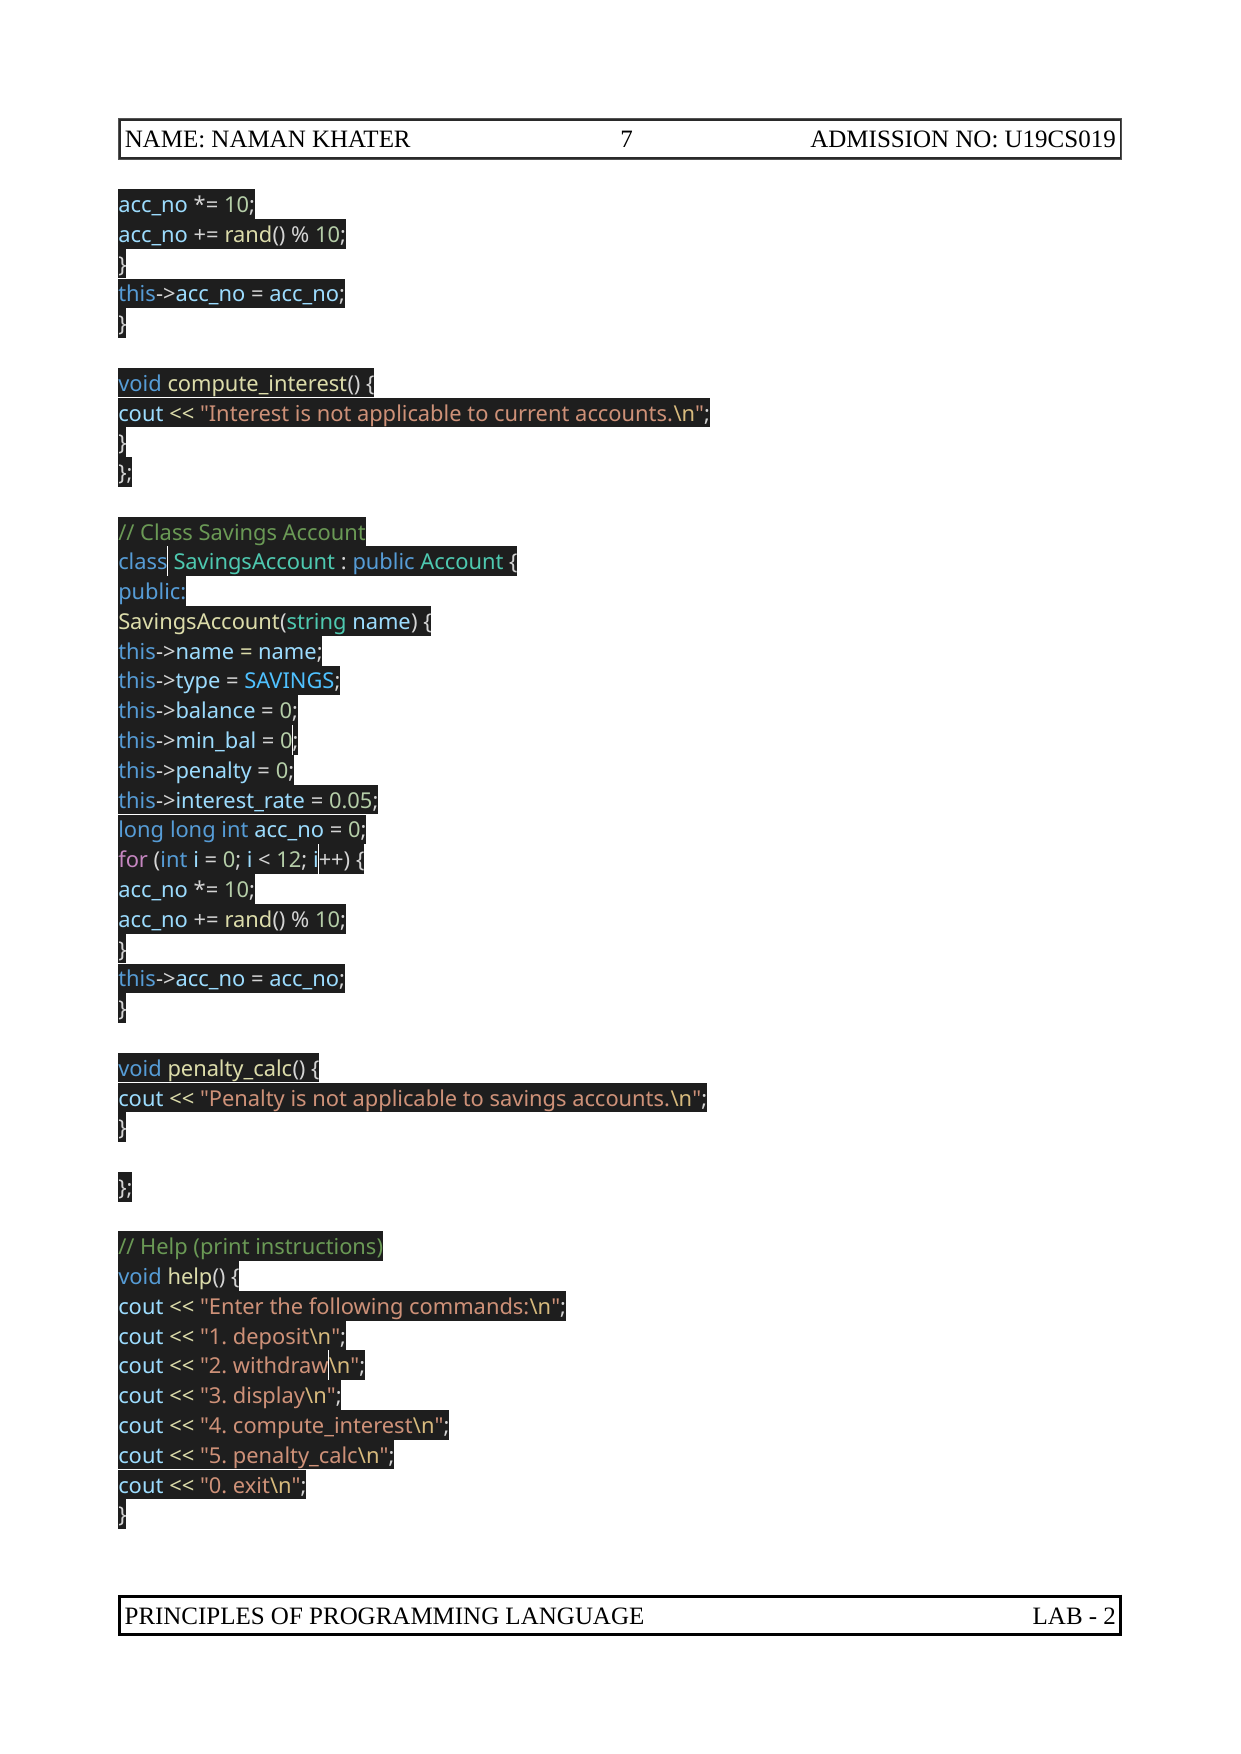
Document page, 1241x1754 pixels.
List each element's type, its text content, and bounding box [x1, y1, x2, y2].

text cout << "Interest is not applicable to current accounts.\n"; [118, 397, 1122, 427]
text } [118, 308, 1122, 338]
text long long int acc_no = 0; [118, 814, 1122, 844]
text void compute_interest() { [118, 368, 1122, 397]
text this->acc_no = acc_no; [118, 963, 1122, 993]
text this->name = name; [118, 636, 1122, 666]
text cout << "4. compute_interest\n"; [118, 1410, 1122, 1440]
text acc_no += rand() % 10; [118, 219, 1122, 249]
text this->penalty = 0; [118, 755, 1122, 785]
text cout << "Enter the following commands:\n"; [118, 1291, 1122, 1321]
text class SavingsAccount : public Account { [118, 546, 1122, 576]
text cout << "0. exit\n"; [118, 1469, 1122, 1499]
text void help() { [118, 1261, 1122, 1291]
text acc_no += rand() % 10; [118, 904, 1122, 934]
text for (int i = 0; i < 12; i++) { [118, 844, 1122, 874]
text } [118, 993, 1122, 1023]
text SavingsAccount(string name) { [118, 606, 1122, 636]
text // Help (print instructions) [118, 1231, 1122, 1261]
text this->acc_no = acc_no; [118, 278, 1122, 308]
text cout << "5. penalty_calc\n"; [118, 1440, 1122, 1469]
text this->type = SAVINGS; [118, 666, 1122, 695]
text this->interest_rate = 0.05; [118, 785, 1122, 814]
text } [118, 1499, 1122, 1529]
text } [118, 427, 1122, 457]
text this->balance = 0; [118, 695, 1122, 725]
text } [118, 934, 1122, 963]
text cout << "3. display\n"; [118, 1380, 1122, 1410]
text }; [118, 1172, 1122, 1202]
text this->min_bal = 0; [118, 725, 1122, 755]
text cout << "Penalty is not applicable to savings accounts.\n"; [118, 1082, 1122, 1112]
text } [118, 249, 1122, 278]
text } [118, 1112, 1122, 1142]
text cout << "1. deposit\n"; [118, 1321, 1122, 1350]
text // Class Savings Account [118, 517, 1122, 546]
text cout << "2. withdraw\n"; [118, 1350, 1122, 1380]
text acc_no *= 10; [118, 189, 1122, 219]
text acc_no *= 10; [118, 874, 1122, 904]
text public: [118, 576, 1122, 606]
text }; [118, 457, 1122, 487]
text void penalty_calc() { [118, 1053, 1122, 1082]
